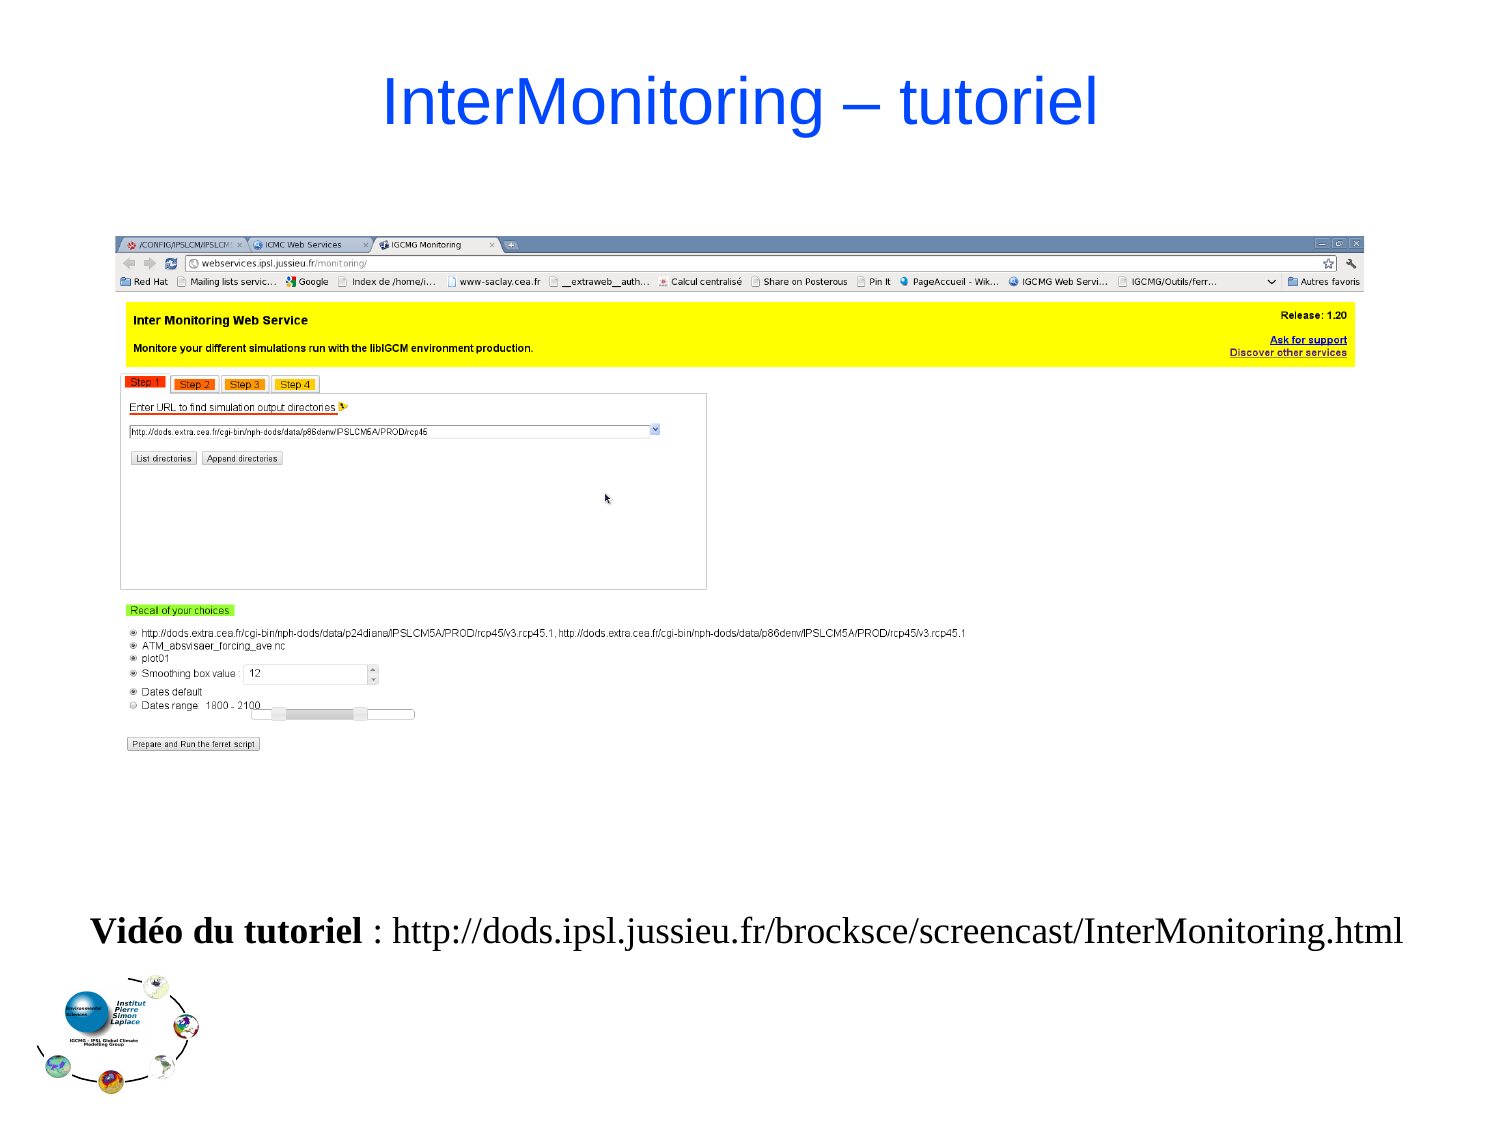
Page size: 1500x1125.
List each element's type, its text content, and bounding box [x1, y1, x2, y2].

picture [148, 1054, 176, 1080]
picture [97, 1069, 125, 1095]
picture [115, 236, 1365, 827]
picture [172, 1014, 200, 1040]
picture [44, 1054, 72, 1079]
list Vidéo du tutoriel : http://dods.ipsl.jussieu.fr/brocksce/screencast/InterMonitoring.html [75, 284, 1425, 1014]
title InterMonitoring – tutoriel [75, 3, 1425, 192]
picture [65, 1014, 146, 1048]
picture [71, 998, 75, 1013]
picture [65, 990, 75, 1005]
